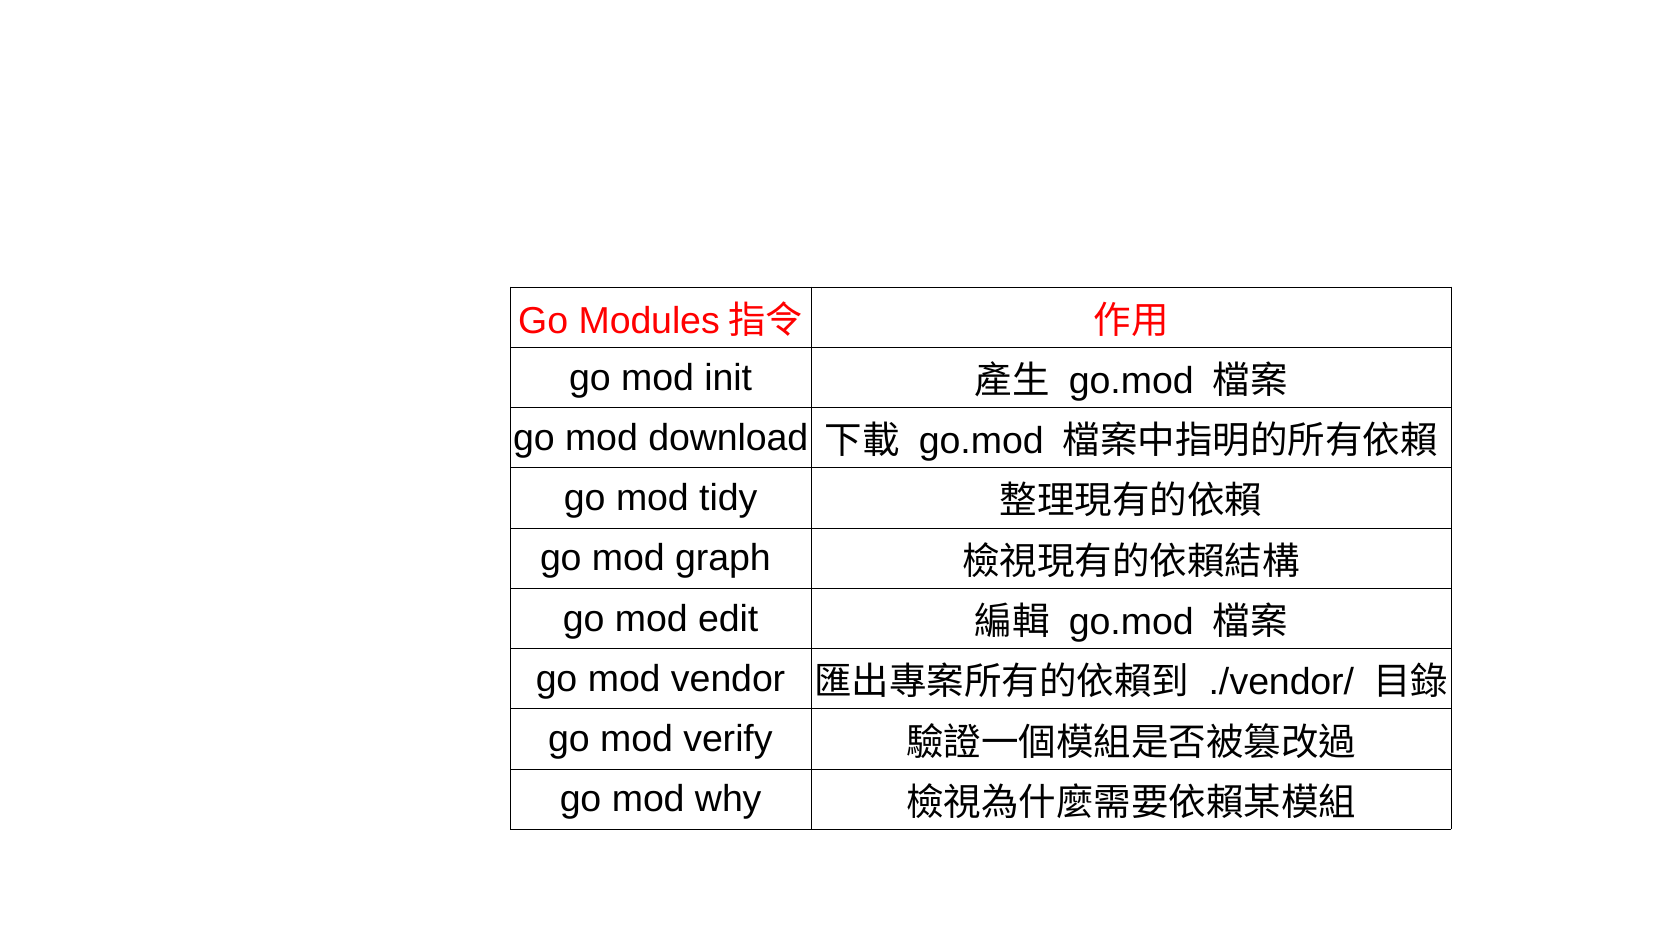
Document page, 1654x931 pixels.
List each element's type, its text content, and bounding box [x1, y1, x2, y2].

table_cell 檢視為什麼需要依賴某模組 [812, 770, 1451, 829]
table_cell go mod init [511, 348, 811, 407]
table_cell go mod vendor [511, 649, 811, 708]
table_header Go Modules指令 [511, 288, 811, 347]
table_header 作用 [812, 288, 1451, 347]
table_cell go mod tidy [511, 468, 811, 528]
table_cell go mod verify [511, 709, 811, 769]
table_cell 產生 go.mod 檔案 [812, 348, 1451, 407]
table_cell 驗證一個模組是否被篡改過 [812, 709, 1451, 769]
table_cell 匯出專案所有的依賴到 ./vendor/ 目錄 [812, 649, 1451, 708]
table_cell 檢視現有的依賴結構 [812, 529, 1451, 588]
table_cell 編輯 go.mod 檔案 [812, 589, 1451, 648]
table_cell go mod why [511, 770, 811, 829]
table_cell go mod graph [511, 529, 811, 588]
table_cell 下載 go.mod 檔案中指明的所有依賴 [812, 408, 1451, 467]
table_cell 整理現有的依賴 [812, 468, 1451, 528]
table_cell go mod download [511, 408, 811, 467]
table_cell go mod edit [511, 589, 811, 648]
